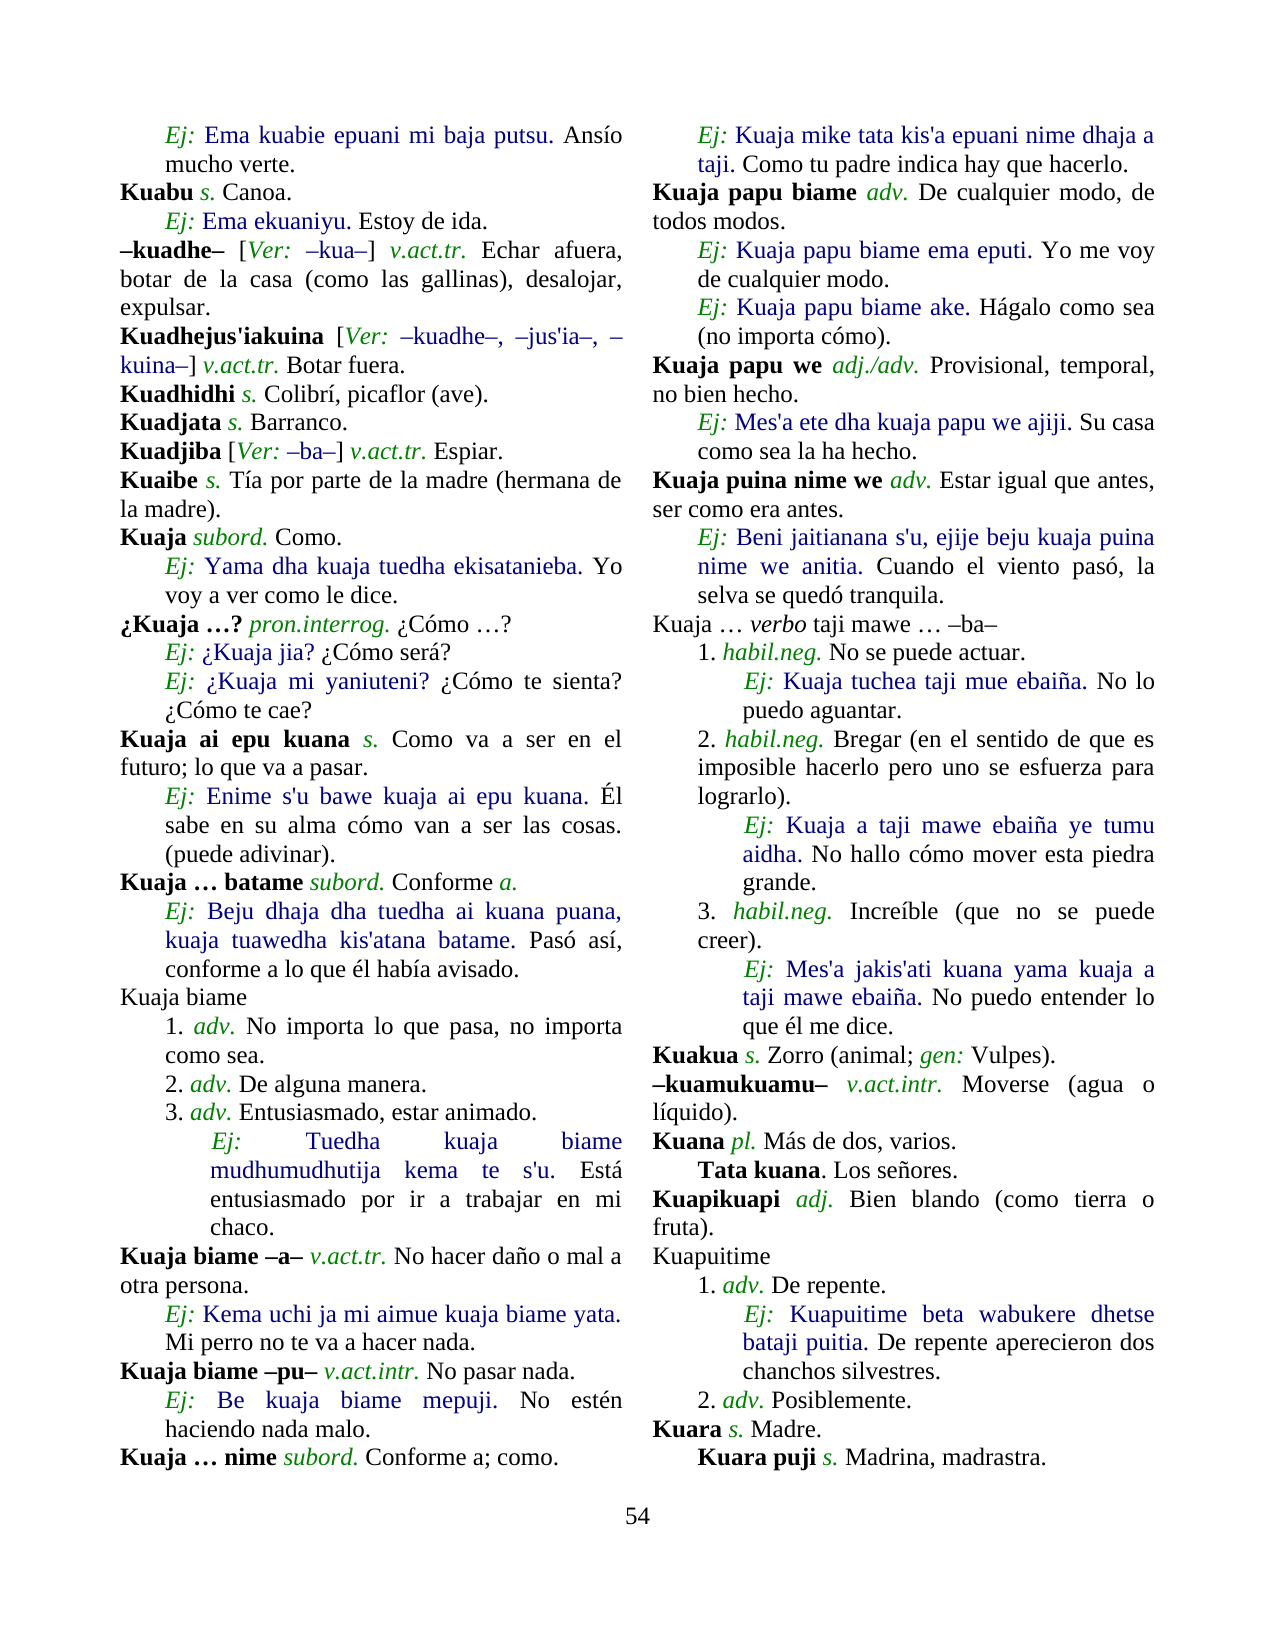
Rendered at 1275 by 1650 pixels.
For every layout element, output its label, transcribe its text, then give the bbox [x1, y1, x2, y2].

text Kuaja ai epu kuana s. Como va a ser en el futuro; lo que va a pasar. [120, 724, 622, 781]
text Kuaja biame –a– v.act.tr. No hacer daño o mal a otra persona. [120, 1241, 622, 1299]
text Ej: Yama dha kuaja tuedha ekisatanieba. Yo voy a ver como le dice. [120, 551, 622, 609]
text Ej: Beni jaitianana s'u, ejije beju kuaja puina nime we anitia. Cuando el viento pasó, la selva se quedó tranquila. [652, 522, 1155, 609]
text Kuaibe s. Tía por parte de la madre (hermana de la madre). [120, 465, 622, 522]
text Kuara puji s. Madrina, madrastra. [652, 1442, 1155, 1471]
text Kuakua s. Zorro (animal; gen: Vulpes). [652, 1040, 1155, 1069]
text Kuaja subord. Como. [120, 522, 622, 551]
text Kuaja papu biame adv. De cualquier modo, de todos modos. [652, 177, 1155, 235]
text Ej: Kuaja a taji mawe ebaiña ye tumu aidha. No hallo cómo mover esta piedra grande. [652, 810, 1155, 896]
text Kuadhidhi s. Colibrí, picaflor (ave). [120, 379, 622, 407]
text 1. habil.neg. No se puede actuar. [652, 637, 1155, 666]
text 3. adv. Entusiasmado, estar animado. [120, 1097, 622, 1126]
text 1. adv. De repente. [652, 1270, 1155, 1299]
text Ej: Kuapuitime beta wabukere dhetse bataji puitia. De repente aperecieron dos chanchos silvestres. [652, 1299, 1155, 1385]
text Kuapuitime [652, 1241, 1155, 1270]
text Kuapikuapi adj. Bien blando (como tierra o fruta). [652, 1184, 1155, 1241]
text Kuana pl. Más de dos, varios. [652, 1126, 1155, 1155]
text Ej: Kema uchi ja mi aimue kuaja biame yata. Mi perro no te va a hacer nada. [120, 1299, 622, 1356]
text 1. adv. No importa lo que pasa, no importa como sea. [120, 1011, 622, 1069]
text Ej: Kuaja papu biame ake. Hágalo como sea (no importa cómo). [652, 292, 1155, 350]
text ¿Kuaja …? pron.interrog. ¿Cómo …? [120, 609, 622, 637]
text Kuadjata s. Barranco. [120, 407, 622, 436]
text Kuabu s. Canoa. [120, 177, 622, 206]
text 2. habil.neg. Bregar (en el sentido de que es imposible hacerlo pero uno se esfuerza para lograrlo). [652, 724, 1155, 810]
text Ej: Kuaja tuchea taji mue ebaiña. No lo puedo aguantar. [652, 666, 1155, 724]
text Ej: ¿Kuaja jia? ¿Cómo será? [120, 637, 622, 666]
text Ej: Tuedha kuaja biame mudhumudhutija kema te s'u. Está entusiasmado por ir a trabajar en mi chaco. [120, 1126, 622, 1241]
text 2. adv. De alguna manera. [120, 1069, 622, 1097]
text Kuaja papu we adj./adv. Provisional, temporal, no bien hecho. [652, 350, 1155, 407]
text Kuaja … verbo taji mawe … –ba– [652, 609, 1155, 637]
text Ej: Beju dhaja dha tuedha ai kuana puana, kuaja tuawedha kis'atana batame. Pasó así, conforme a lo que él había avisado. [120, 896, 622, 982]
text –kuamukuamu– v.act.intr. Moverse (agua o líquido). [652, 1069, 1155, 1126]
text Ej: Ema kuabie epuani mi baja putsu. Ansío mucho verte. [120, 120, 622, 177]
text Tata kuana. Los señores. [652, 1155, 1155, 1184]
text Kuadjiba [Ver: –ba–] v.act.tr. Espiar. [120, 436, 622, 465]
text Kuaja … nime subord. Conforme a; como. [120, 1442, 622, 1471]
text Ej: Mes'a jakis'ati kuana yama kuaja a taji mawe ebaiña. No puedo entender lo que él me dice. [652, 954, 1155, 1040]
text –kuadhe– [Ver: –kua–] v.act.tr. Echar afuera, botar de la casa (como las gallinas), desalojar, expulsar. [120, 235, 622, 321]
text Kuara s. Madre. [652, 1414, 1155, 1442]
text Ej: Be kuaja biame mepuji. No estén haciendo nada malo. [120, 1385, 622, 1442]
text Ej: Kuaja mike tata kis'a epuani nime dhaja a taji. Como tu padre indica hay que hacerlo. [652, 120, 1155, 177]
text Kuadhejus'iakuina [Ver: –kuadhe–, –jus'ia–, –kuina–] v.act.tr. Botar fuera. [120, 321, 622, 379]
text Kuaja puina nime we adv. Estar igual que antes, ser como era antes. [652, 465, 1155, 522]
text Ej: Enime s'u bawe kuaja ai epu kuana. Él sabe en su alma cómo van a ser las cosas. (puede adivinar). [120, 781, 622, 867]
text Kuaja biame [120, 982, 622, 1011]
text Kuaja biame –pu– v.act.intr. No pasar nada. [120, 1356, 622, 1385]
text Ej: ¿Kuaja mi yaniuteni? ¿Cómo te sienta? ¿Cómo te cae? [120, 666, 622, 724]
text 3. habil.neg. Increíble (que no se puede creer). [652, 896, 1155, 954]
text 2. adv. Posiblemente. [652, 1385, 1155, 1414]
text Ej: Ema ekuaniyu. Estoy de ida. [120, 206, 622, 235]
text Kuaja … batame subord. Conforme a. [120, 867, 622, 896]
text Ej: Kuaja papu biame ema eputi. Yo me voy de cualquier modo. [652, 235, 1155, 292]
text Ej: Mes'a ete dha kuaja papu we ajiji. Su casa como sea la ha hecho. [652, 407, 1155, 465]
